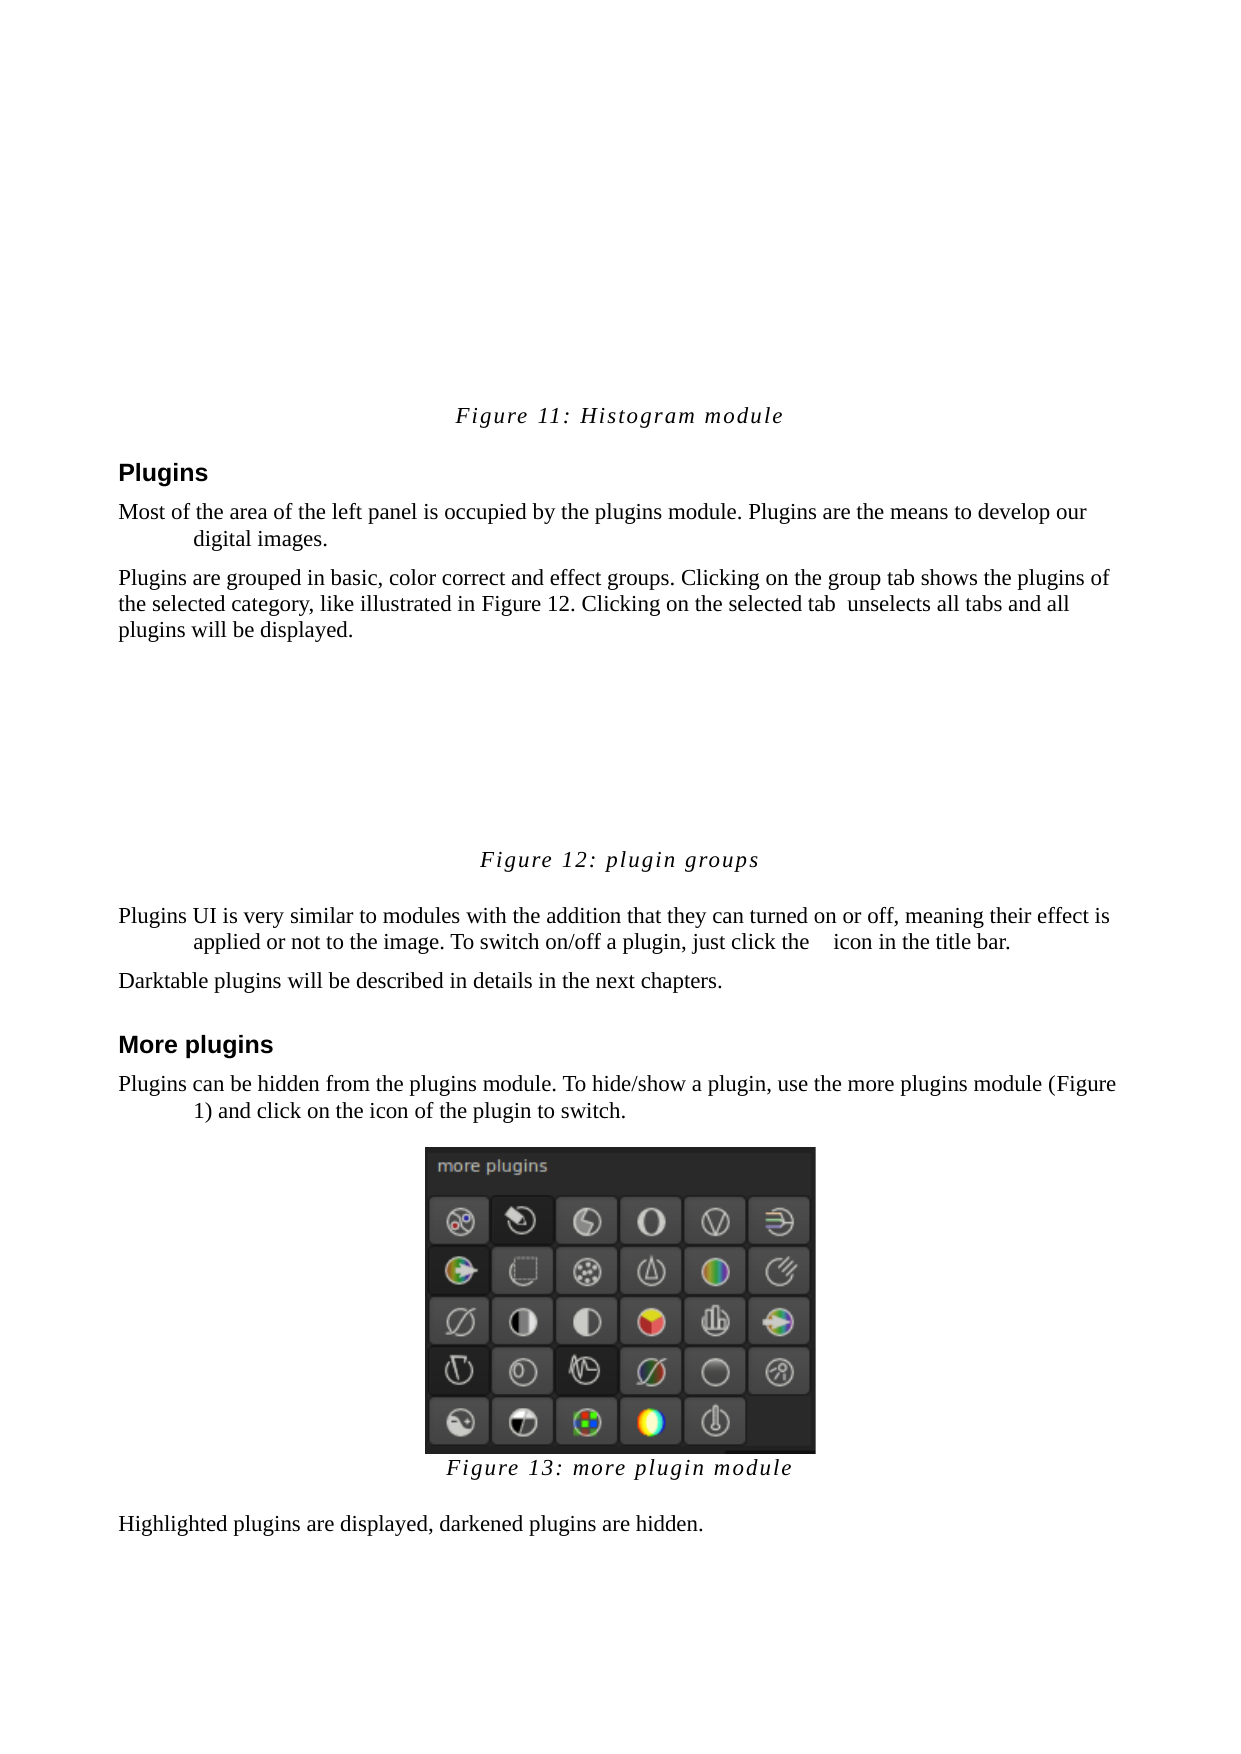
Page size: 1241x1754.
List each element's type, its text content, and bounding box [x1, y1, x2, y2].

subtitle More plugins [118, 1030, 1122, 1058]
text Figure 12: plugin groups [423, 667, 817, 873]
text Figure 13: more plugin module [425, 1454, 815, 1480]
subtitle Darktable plugins will be described in details in the next chapters. [118, 967, 1122, 994]
subtitle Plugins can be hidden from the plugins module. To hide/show a plugin, use the more plugins module (Figure 13) and click on the icon of the plugin to switch. [118, 1070, 1122, 1123]
subtitle Plugins [118, 118, 1122, 487]
text Figure 11: Histogram module [164, 130, 1076, 428]
subtitle Highlighted plugins are displayed, darkened plugins are hidden. [118, 1451, 1122, 1536]
text Plugins are grouped in basic, color correct and effect groups. Clicking on the group tab shows the plugins of the selected category, like illustrated in Figure 12. Clicking on the selected tab unselects all tabs and all plugins will be displayed. [118, 564, 1122, 643]
subtitle Most of the area of the left panel is occupied by the plugins module. Plugins are the means to develop our digital images. [118, 498, 1122, 551]
picture [425, 1147, 816, 1454]
subtitle Plugins UI is very similar to modules with the addition that they can turned on or off, meaning their effect is applied or not to the image. To switch on/off a plugin, just click the icon in the title bar. [118, 655, 1122, 955]
